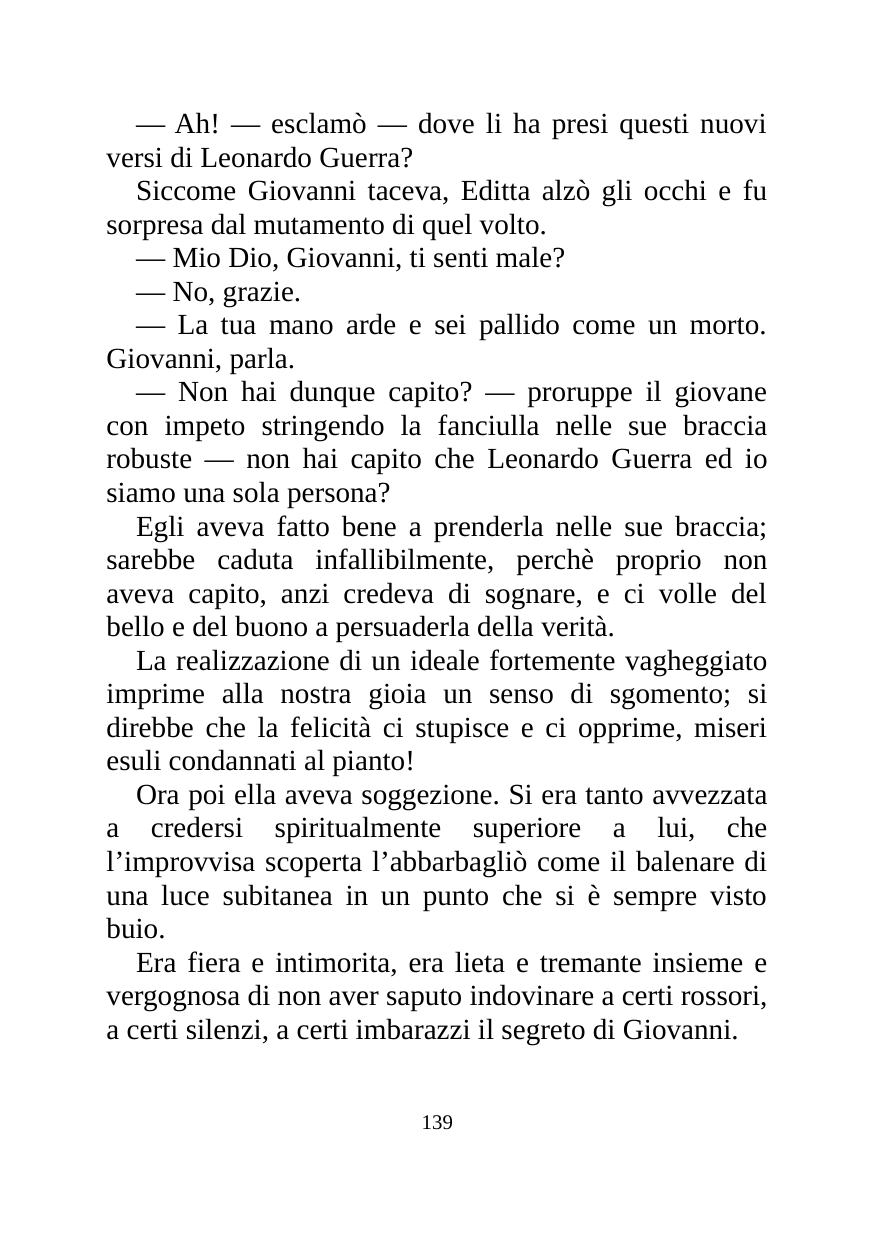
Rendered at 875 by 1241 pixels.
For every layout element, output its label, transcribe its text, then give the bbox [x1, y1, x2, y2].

text — Ah! — esclamò — dove li ha presi questi nuovi versi di Leonardo Guerra? [106, 106, 768, 173]
text — Non hai dunque capito? — proruppe il giovane con impeto stringendo la fanciulla nelle sue braccia robuste — non hai capito che Leonardo Guerra ed io siamo una sola persona? [106, 374, 768, 509]
text Era fiera e intimorita, era lieta e tremante insieme e vergognosa di non aver saputo indovinare a certi rossori, a certi silenzi, a certi imbarazzi il segreto di Giovanni. [106, 945, 768, 1045]
text Siccome Giovanni taceva, Editta alzò gli occhi e fu sorpresa dal mutamento di quel volto. [106, 173, 768, 240]
text — Mio Dio, Giovanni, ti senti male? [106, 240, 768, 274]
text Ora poi ella aveva soggezione. Si era tanto avvezzata a credersi spiritualmente superiore a lui, che l’improvvisa scoperta l’abbarbagliò come il balenare di una luce subitanea in un punto che si è sempre visto buio. [106, 777, 768, 945]
text Egli aveva fatto bene a prenderla nelle sue braccia; sarebbe caduta infallibilmente, perchè proprio non aveva capito, anzi credeva di sognare, e ci volle del bello e del buono a persuaderla della verità. [106, 509, 768, 643]
text La realizzazione di un ideale fortemente vagheggiato imprime alla nostra gioia un senso di sgomento; si direbbe che la felicità ci stupisce e ci opprime, miseri esuli condannati al pianto! [106, 643, 768, 777]
text — No, grazie. [106, 274, 768, 307]
text — La tua mano arde e sei pallido come un morto. Giovanni, parla. [106, 307, 768, 374]
